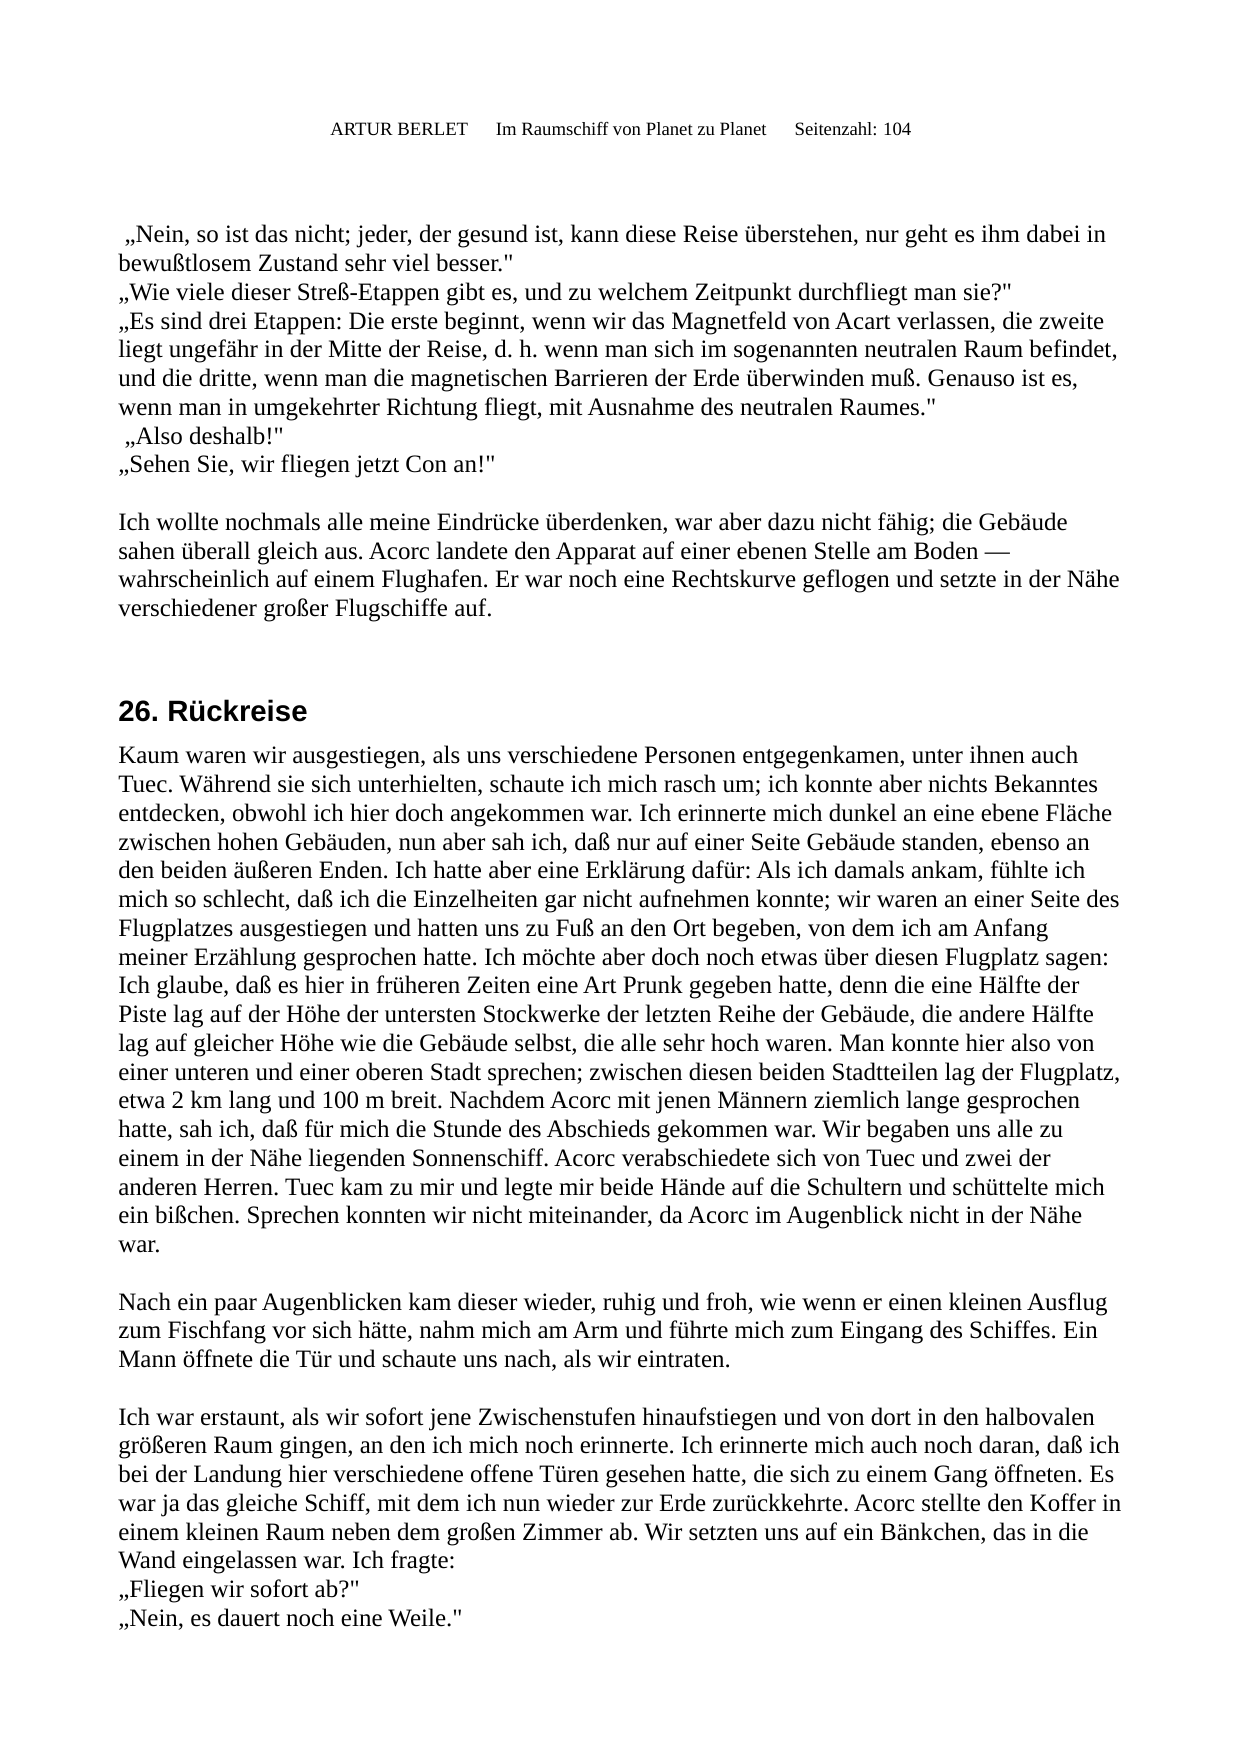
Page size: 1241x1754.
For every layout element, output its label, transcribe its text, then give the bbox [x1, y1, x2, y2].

text Ich war erstaunt, als wir sofort jene Zwischenstufen hin­aufstiegen und von dort in den halbovalen größeren Raum gingen, an den ich mich noch erinnerte. Ich erinnerte mich auch noch daran, daß ich bei der Landung hier verschie­dene offene Türen gesehen hatte, die sich zu einem Gang öffneten. Es war ja das gleiche Schiff, mit dem ich nun wieder zur Erde zurückkehrte. Acorc stellte den Koffer in einem kleinen Raum neben dem großen Zimmer ab. Wir setzten uns auf ein Bänk­chen, das in die Wand eingelassen war. Ich fragte: [118, 1402, 1123, 1574]
text „Es sind drei Etappen: Die erste beginnt, wenn wir das Magnetfeld von Acart verlassen, die zweite liegt unge­fähr in der Mitte der Reise, d. h. wenn man sich im sogenannten neutralen Raum befindet, und die dritte, wenn man die magnetischen Barrieren der Erde über­winden muß. Genauso ist es, wenn man in umgekehrter Richtung fliegt, mit Ausnahme des neutralen Raumes." [118, 306, 1123, 421]
text Kaum waren wir ausgestiegen, als uns verschiedene Per­sonen entgegenkamen, unter ihnen auch Tuec. Während sie sich unterhielten, schaute ich mich rasch um; ich konnte aber nichts Bekanntes entdecken, obwohl ich hier doch angekommen war. Ich erinnerte mich dunkel an eine ebene Fläche zwischen hohen Gebäuden, nun aber sah ich, daß nur auf einer Seite Gebäude standen, ebenso an den beiden äußeren Enden. Ich hatte aber eine Erklärung da­für: Als ich damals ankam, fühlte ich mich so schlecht, daß ich die Einzelheiten gar nicht aufnehmen konnte; wir waren an einer Seite des Flugplatzes ausgestiegen und hatten uns zu Fuß an den Ort begeben, von dem ich am Anfang meiner Erzählung gesprochen hatte. Ich möchte aber doch noch etwas über diesen Flugplatz sagen: Ich glaube, daß es hier in früheren Zeiten eine Art Prunk gegeben hatte, denn die eine Hälfte der Piste lag auf der Höhe der untersten Stockwerke der letzten Reihe der Gebäude, die andere Hälfte lag auf gleicher Höhe wie die Gebäude selbst, die alle sehr hoch waren. Man konnte hier also von einer unteren und einer oberen Stadt sprechen; zwischen diesen beiden Stadtteilen lag der Flugplatz, etwa 2 km lang und 100 m breit. Nachdem Acorc mit jenen Männern ziemlich lange gesprochen hatte, sah ich, daß für mich die Stunde des Abschieds gekom­men war. Wir begaben uns alle zu einem in der Nähe liegenden Sonnenschiff. Acorc verabschiedete sich von Tuec und zwei der anderen Herren. Tuec kam zu mir und legte mir beide Hände auf die Schultern und schüt­telte mich ein bißchen. Sprechen konnten wir nicht mitein­ander, da Acorc im Augenblick nicht in der Nähe war. [118, 740, 1123, 1258]
text „Also deshalb!" [118, 421, 1123, 449]
text „Sehen Sie, wir fliegen jetzt Con an!" [118, 449, 1123, 478]
text Ich wollte nochmals alle meine Eindrücke überdenken, war aber dazu nicht fähig; die Gebäude sahen überall gleich aus. Acorc landete den Apparat auf einer ebenen Stelle am Boden — wahrscheinlich auf einem Flughafen. Er war noch eine Rechtskurve geflogen und setzte in der Nähe verschiedener großer Flugschiffe auf. [118, 507, 1123, 622]
text „Wie viele dieser Streß-Etappen gibt es, und zu welchem Zeitpunkt durchfliegt man sie?" [118, 277, 1123, 306]
text Nach ein paar Augenblicken kam dieser wieder, ruhig und froh, wie wenn er einen kleinen Ausflug zum Fischfang vor sich hätte, nahm mich am Arm und führte mich zum Eingang des Schiffes. Ein Mann öffnete die Tür und schaute uns nach, als wir eintraten. [118, 1287, 1123, 1373]
subtitle 26. Rückreise [118, 694, 1123, 728]
text „Nein, so ist das nicht; jeder, der gesund ist, kann diese Reise überstehen, nur geht es ihm dabei in bewußtlosem Zustand sehr viel besser." [118, 219, 1123, 277]
text „Nein, es dauert noch eine Weile." [118, 1603, 1123, 1632]
text „Flie­gen wir sofort ab?" [118, 1574, 1123, 1603]
